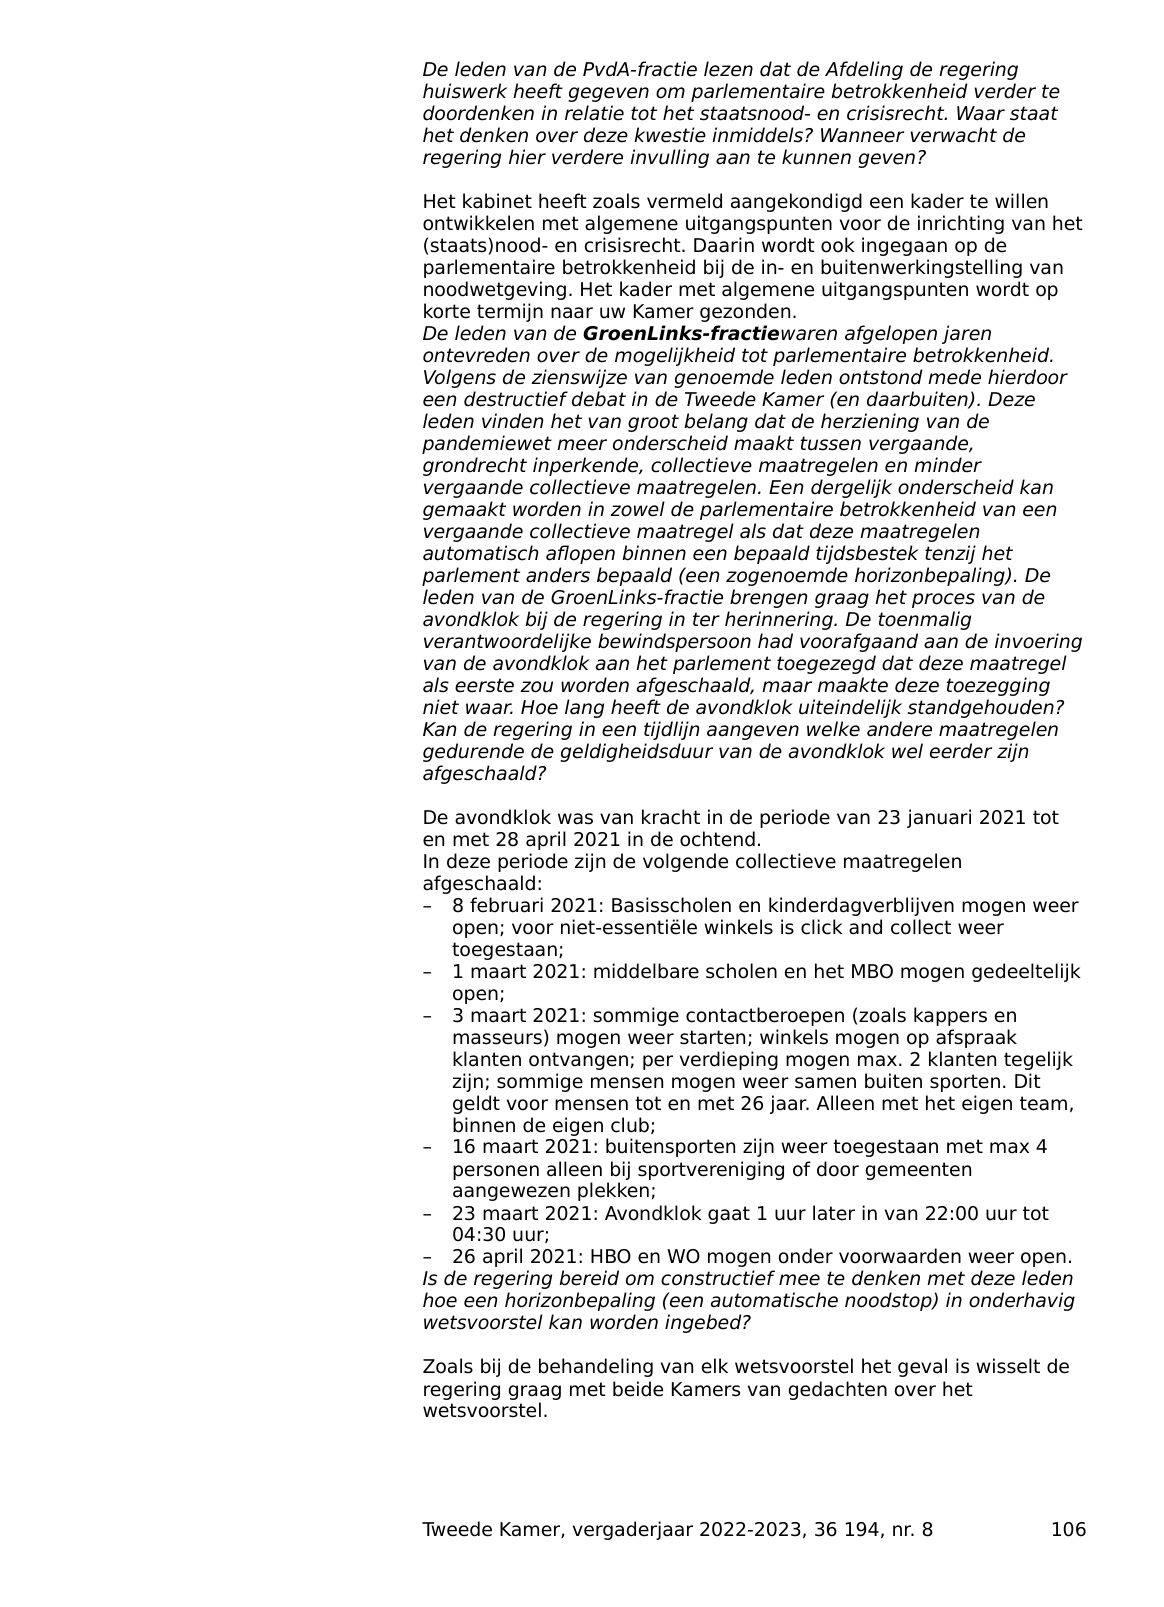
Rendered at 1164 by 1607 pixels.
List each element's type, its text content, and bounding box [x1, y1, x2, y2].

text De avondklok was van kracht in de periode van 23 januari 2021 tot en met 28 april 2021 in de ochtend. [422, 807, 1087, 851]
text Het kabinet heeft zoals vermeld aangekondigd een kader te willen ontwikkelen met algemene uitgangspunten voor de inrichting van het (staats)nood- en crisisrecht. Daarin wordt ook ingegaan op de parlementaire betrokkenheid bij de in- en buitenwerkingstelling van noodwetgeving. Het kader met algemene uitgangspunten wordt op korte termijn naar uw Kamer gezonden. [422, 191, 1087, 323]
text – 3 maart 2021: sommige contactberoepen (zoals kappers en masseurs) mogen weer starten; winkels mogen op afspraak klanten ontvangen; per verdieping mogen max. 2 klanten tegelijk zijn; sommige mensen mogen weer samen buiten sporten. Dit geldt voor mensen tot en met 26 jaar. Alleen met het eigen team, binnen de eigen club; [422, 1004, 1087, 1136]
text De leden van de PvdA-fractie lezen dat de Afdeling de regering huiswerk heeft gegeven om parlementaire betrokkenheid verder te doordenken in relatie tot het staatsnood- en crisisrecht. Waar staat het denken over deze kwestie inmiddels? Wanneer verwacht de regering hier verdere invulling aan te kunnen geven? [422, 59, 1087, 169]
text De leden van de GroenLinks-fractiewaren afgelopen jaren ontevreden over de mogelijkheid tot parlementaire betrokkenheid. Volgens de zienswijze van genoemde leden ontstond mede hierdoor een destructief debat in de Tweede Kamer (en daarbuiten). Deze leden vinden het van groot belang dat de herziening van de pandemiewet meer onderscheid maakt tussen vergaande, grondrecht inperkende, collectieve maatregelen en minder vergaande collectieve maatregelen. Een dergelijk onderscheid kan gemaakt worden in zowel de parlementaire betrokkenheid van een vergaande collectieve maatregel als dat deze maatregelen automatisch aflopen binnen een bepaald tijdsbestek tenzij het parlement anders bepaald (een zogenoemde horizonbepaling). De leden van de GroenLinks-fractie brengen graag het proces van de avondklok bij de regering in ter herinnering. De toenmalig verantwoordelijke bewindspersoon had voorafgaand aan de invoering van de avondklok aan het parlement toegezegd dat deze maatregel als eerste zou worden afgeschaald, maar maakte deze toezegging niet waar. Hoe lang heeft de avondklok uiteindelijk standgehouden? Kan de regering in een tijdlijn aangeven welke andere maatregelen gedurende de geldigheidsduur van de avondklok wel eerder zijn afgeschaald? [422, 323, 1087, 784]
text In deze periode zijn de volgende collectieve maatregelen afgeschaald: [422, 851, 1087, 895]
text – 26 april 2021: HBO en WO mogen onder voorwaarden weer open. [422, 1246, 1087, 1268]
text – 23 maart 2021: Avondklok gaat 1 uur later in van 22:00 uur tot 04:30 uur; [422, 1202, 1087, 1246]
text – 8 februari 2021: Basisscholen en kinderdagverblijven mogen weer open; voor niet-essentiële winkels is click and collect weer toegestaan; [422, 895, 1087, 961]
text Zoals bij de behandeling van elk wetsvoorstel het geval is wisselt de regering graag met beide Kamers van gedachten over het wetsvoorstel. [422, 1356, 1087, 1422]
text – 1 maart 2021: middelbare scholen en het MBO mogen gedeeltelijk open; [422, 961, 1087, 1004]
text Is de regering bereid om constructief mee te denken met deze leden hoe een horizonbepaling (een automatische noodstop) in onderhavig wetsvoorstel kan worden ingebed? [422, 1268, 1087, 1334]
text – 16 maart 2021: buitensporten zijn weer toegestaan met max 4 personen alleen bij sportvereniging of door gemeenten aangewezen plekken; [422, 1136, 1087, 1202]
